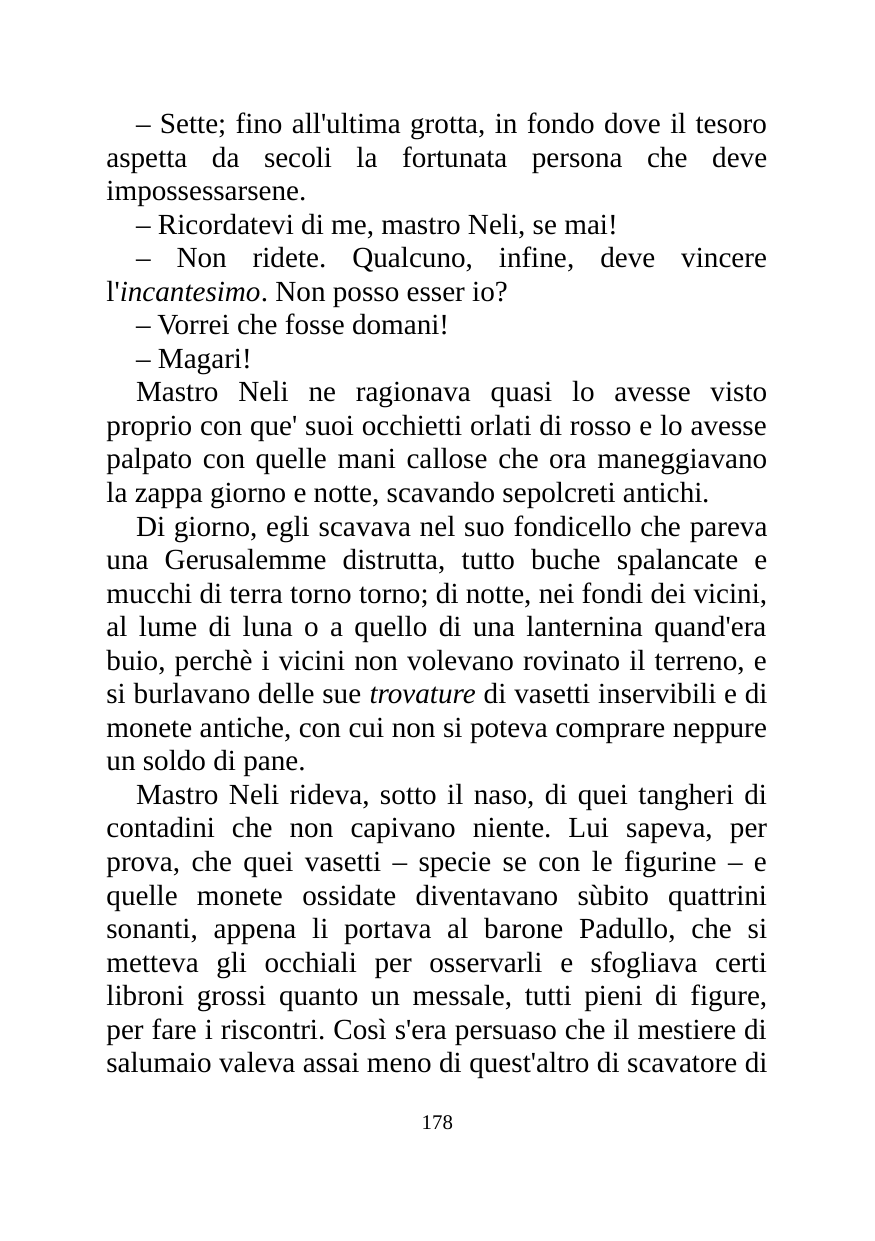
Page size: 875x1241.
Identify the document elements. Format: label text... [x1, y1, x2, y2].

text – Vorrei che fosse domani! [106, 307, 768, 341]
text Mastro Neli ne ragionava quasi lo avesse visto proprio con que' suoi occhietti orlati di rosso e lo avesse palpato con quelle mani callose che ora maneggiavano la zappa giorno e notte, scavando sepolcreti antichi. [106, 374, 768, 509]
text Di giorno, egli scavava nel suo fondicello che pareva una Gerusalemme distrutta, tutto buche spalancate e mucchi di terra torno torno; di notte, nei fondi dei vicini, al lume di luna o a quello di una lanternina quand'era buio, perchè i vicini non volevano rovinato il terreno, e si burlavano delle sue trovature di vasetti inservibili e di monete antiche, con cui non si poteva comprare neppure un soldo di pane. [106, 509, 768, 777]
text – Sette; fino all'ultima grotta, in fondo dove il tesoro aspetta da secoli la fortunata persona che deve impossessarsene. [106, 106, 768, 207]
text – Ricordatevi di me, mastro Neli, se mai! [106, 207, 768, 240]
text – Non ridete. Qualcuno, infine, deve vincere l'incantesimo. Non posso esser io? [106, 240, 768, 307]
text Mastro Neli rideva, sotto il naso, di quei tangheri di contadini che non capivano niente. Lui sapeva, per prova, che quei vasetti – specie se con le figurine – e quelle monete ossidate diventavano sùbito quattrini sonanti, appena li portava al barone Padullo, che si metteva gli occhiali per osservarli e sfogliava certi libroni grossi quanto un messale, tutti pieni di figure, per fare i riscontri. Così s'era persuaso che il mestiere di salumaio valeva assai meno di quest'altro di scavatore di [106, 777, 768, 1079]
text – Magari! [106, 341, 768, 374]
